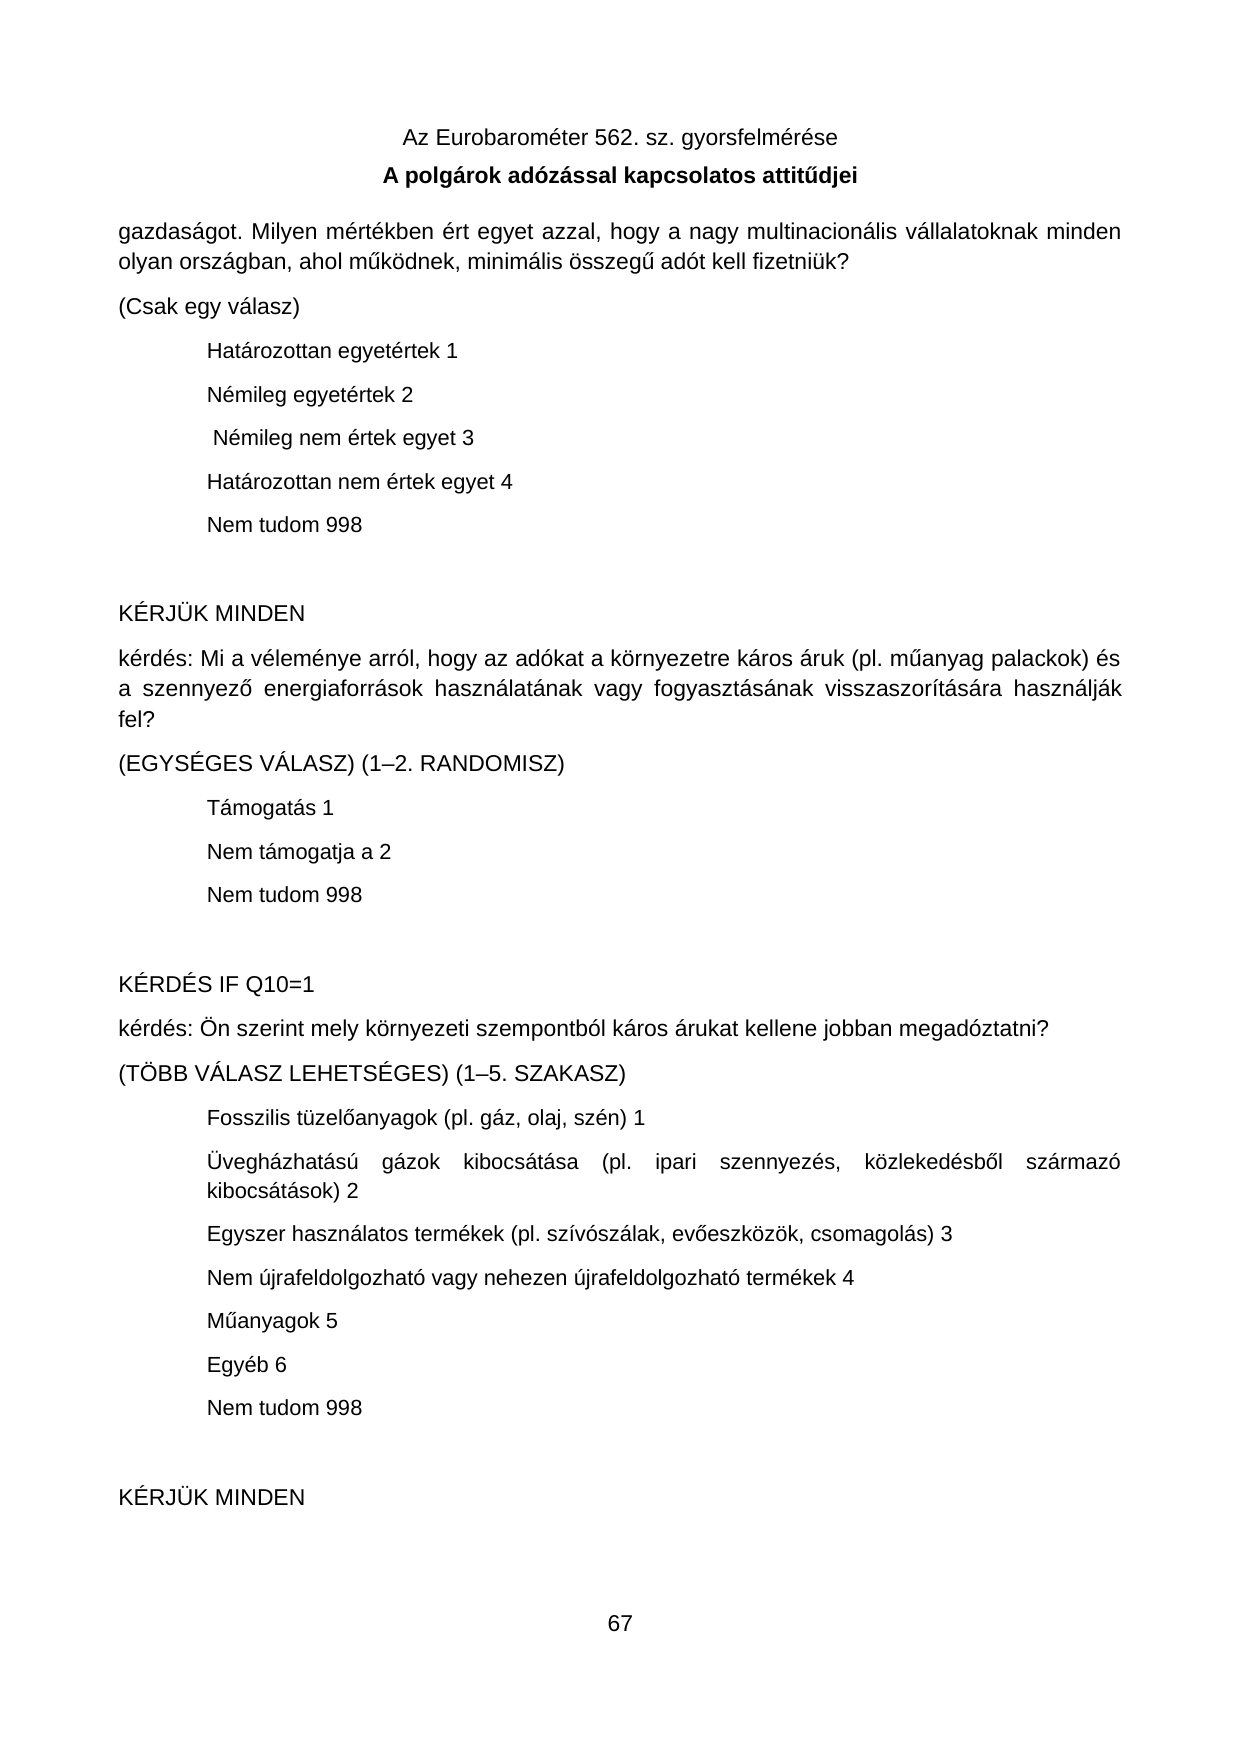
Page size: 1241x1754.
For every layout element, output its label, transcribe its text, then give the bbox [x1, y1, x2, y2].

text Határozottan egyetértek 1 [207, 338, 1122, 363]
text Némileg nem értek egyet 3 [207, 425, 1122, 450]
text Támogatás 1 [207, 795, 1122, 820]
text KÉRJÜK MINDEN [118, 600, 1122, 627]
text Nem újrafeldolgozható vagy nehezen újrafeldolgozható termékek 4 [207, 1264, 1122, 1290]
text (TÖBB VÁLASZ LEHETSÉGES) (1–5. SZAKASZ) [118, 1060, 1122, 1087]
text (EGYSÉGES VÁLASZ) (1–2. RANDOMISZ) [118, 750, 1122, 777]
text Műanyagok 5 [207, 1308, 1122, 1333]
text kérdés: Mi a véleménye arról, hogy az adókat a környezetre káros áruk (pl. műanyag palackok) és a szennyező energiaforrások használatának vagy fogyasztásának visszaszorítására használják fel? [118, 645, 1122, 732]
text KÉRDÉS IF Q10=1 [118, 971, 1122, 997]
text gazdaságot. Milyen mértékben ért egyet azzal, hogy a nagy multinacionális vállalatoknak minden olyan országban, ahol működnek, minimális összegű adót kell fizetniük? [118, 218, 1122, 275]
text KÉRJÜK MINDEN [118, 1483, 1122, 1510]
text Némileg egyetértek 2 [207, 381, 1122, 407]
text (Csak egy válasz) [118, 293, 1122, 319]
text Egyszer használatos termékek (pl. szívószálak, evőeszközök, csomagolás) 3 [207, 1221, 1122, 1246]
text Nem tudom 998 [207, 1395, 1122, 1420]
text Fosszilis tüzelőanyagok (pl. gáz, olaj, szén) 1 [207, 1105, 1122, 1130]
text Nem tudom 998 [207, 882, 1122, 907]
text Nem tudom 998 [207, 512, 1122, 537]
text Üvegházhatású gázok kibocsátása (pl. ipari szennyezés, közlekedésből származó kibocsátások) 2 [207, 1148, 1122, 1203]
text kérdés: Ön szerint mely környezeti szempontból káros árukat kellene jobban megadóztatni? [118, 1015, 1122, 1042]
text Nem támogatja a 2 [207, 839, 1122, 864]
text Egyéb 6 [207, 1352, 1122, 1377]
text Határozottan nem értek egyet 4 [207, 468, 1122, 494]
